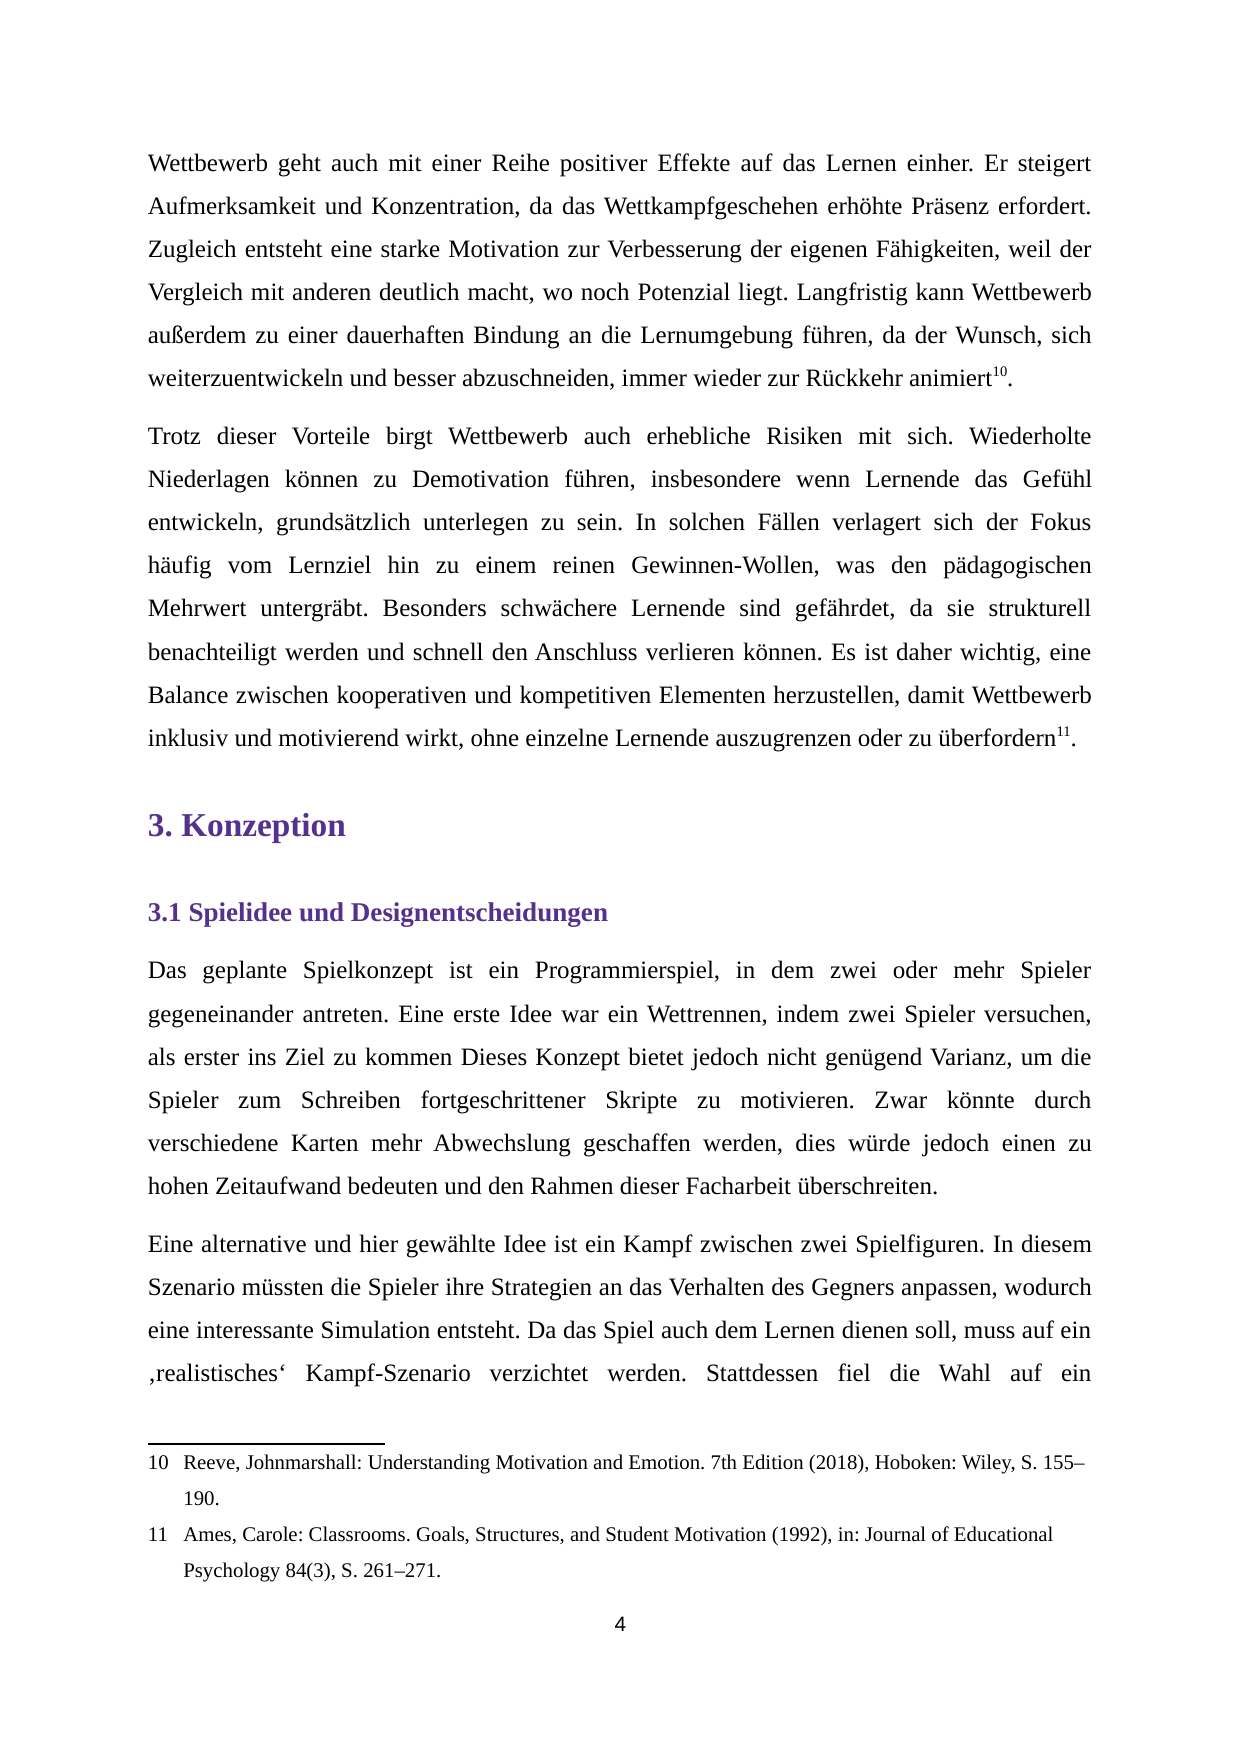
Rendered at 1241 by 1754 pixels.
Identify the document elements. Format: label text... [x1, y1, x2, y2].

subtitle 3.1 Spielidee und Designentscheidungen [148, 896, 1093, 927]
text Reeve, Johnmarshall: Understanding Motivation and Emotion. 7th Edition (2018), Hoboken: Wiley, S. 155–190. [148, 1450, 1093, 1510]
text Ames, Carole: Classrooms. Goals, Structures, and Student Motivation (1992), in: Journal of Educational Psychology 84(3), S. 261–271. [148, 1522, 1093, 1582]
subtitle 3. Konzeption [148, 806, 1093, 844]
text Trotz dieser Vorteile birgt Wettbewerb auch erhebliche Risiken mit sich. Wiederholte Niederlagen können zu Demotivation führen, insbesondere wenn Lernende das Gefühl entwickeln, grundsätzlich unterlegen zu sein. In solchen Fällen verlagert sich der Fokus häufig vom Lernziel hin zu einem reinen Gewinnen-Wollen, was den pädagogischen Mehrwert untergräbt. Besonders schwächere Lernende sind gefährdet, da sie strukturell benachteiligt werden und schnell den Anschluss verlieren können. Es ist daher wichtig, eine Balance zwischen kooperativen und kompetitiven Elementen herzustellen, damit Wettbewerb inklusiv und motivierend wirkt, ohne einzelne Lernende auszugrenzen oder zu überfordern. [148, 421, 1093, 752]
text Eine alternative und hier gewählte Idee ist ein Kampf zwischen zwei Spielfiguren. In diesem Szenario müssten die Spieler ihre Strategien an das Verhalten des Gegners anpassen, wodurch eine interessante Simulation entsteht. Da das Spiel auch dem Lernen dienen soll, muss auf ein ‚realistisches‘ Kampf-Szenario verzichtet werden. Stattdessen fiel die Wahl auf ein [148, 1229, 1093, 1387]
text Das geplante Spielkonzept ist ein Programmierspiel, in dem zwei oder mehr Spieler gegeneinander antreten. Eine erste Idee war ein Wettrennen, indem zwei Spieler versuchen, als erster ins Ziel zu kommen Dieses Konzept bietet jedoch nicht genügend Varianz, um die Spieler zum Schreiben fortgeschrittener Skripte zu motivieren. Zwar könnte durch verschiedene Karten mehr Abwechslung geschaffen werden, dies würde jedoch einen zu hohen Zeitaufwand bedeuten und den Rahmen dieser Facharbeit überschreiten. [148, 956, 1093, 1200]
text Wettbewerb geht auch mit einer Reihe positiver Effekte auf das Lernen einher. Er steigert Aufmerksamkeit und Konzentration, da das Wettkampfgeschehen erhöhte Präsenz erfordert. Zugleich entsteht eine starke Motivation zur Verbesserung der eigenen Fähigkeiten, weil der Vergleich mit anderen deutlich macht, wo noch Potenzial liegt. Langfristig kann Wettbewerb außerdem zu einer dauerhaften Bindung an die Lernumgebung führen, da der Wunsch, sich weiterzuentwickeln und besser abzuschneiden, immer wieder zur Rückkehr animiert. [148, 148, 1093, 392]
